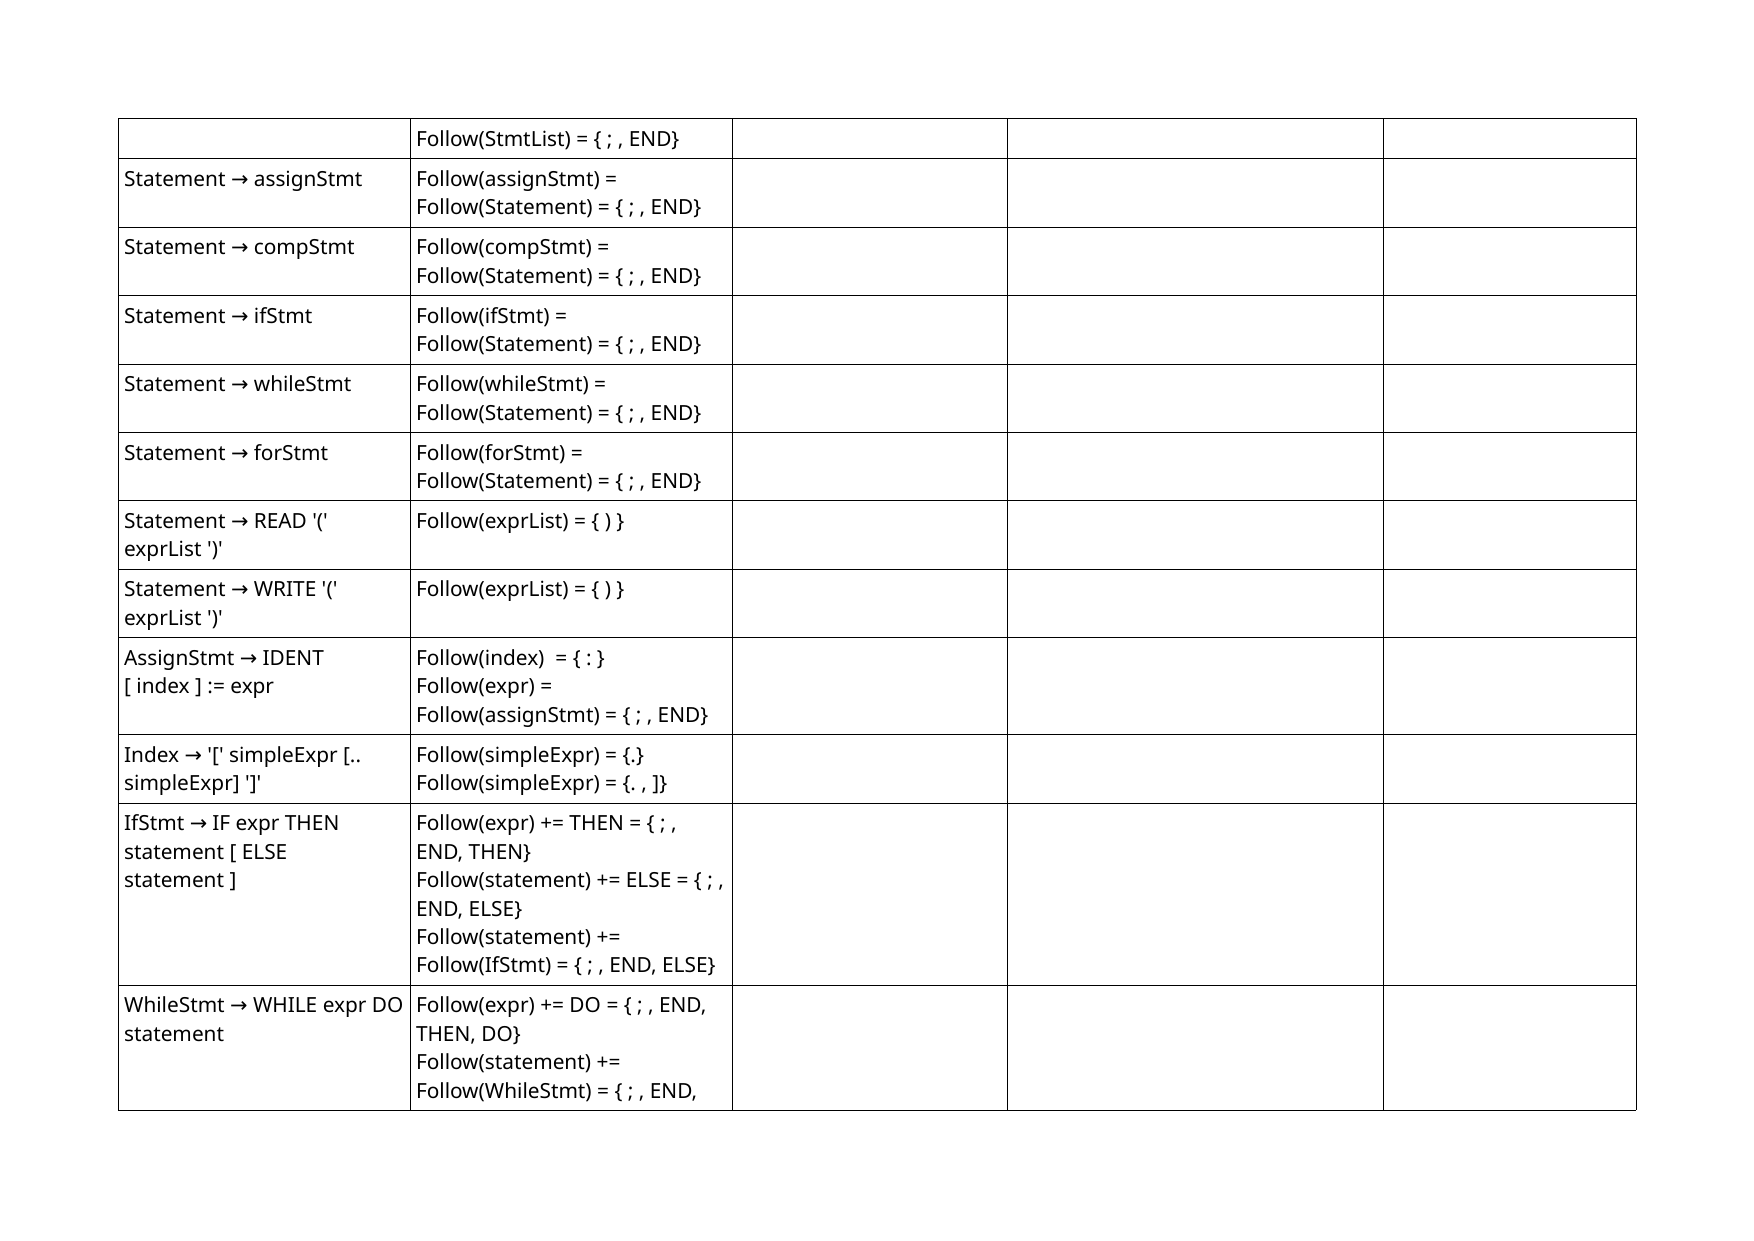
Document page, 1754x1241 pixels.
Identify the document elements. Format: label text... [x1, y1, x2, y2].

table_cell [733, 228, 1007, 295]
table_cell Follow(whileStmt) = Follow(Statement) = { ; , END} [411, 365, 732, 432]
table_cell [1008, 119, 1383, 158]
table_cell [733, 159, 1007, 227]
table_cell Statement → READ '(' exprList ')' [119, 501, 410, 569]
table_cell [1384, 570, 1636, 637]
table_cell AssignStmt → IDENT [ index ] := expr [119, 638, 410, 734]
table_cell [1384, 804, 1636, 985]
table_cell Follow(exprList) = { ) } [411, 570, 732, 637]
table_cell Follow(expr) += DO = { ; , END, THEN, DO} Follow(statement) += Follow(WhileStmt) = { ; , END, [411, 986, 732, 1110]
table_cell [1008, 735, 1383, 802]
table_cell Index → '[' simpleExpr [.. simpleExpr] ']' [119, 735, 410, 802]
table_cell [1008, 159, 1383, 227]
table_cell [1008, 570, 1383, 637]
table_cell Statement → compStmt [119, 228, 410, 295]
table_cell Statement → forStmt [119, 433, 410, 500]
table_cell [1384, 986, 1636, 1110]
table_cell [1384, 735, 1636, 802]
table_cell [119, 119, 410, 158]
table_cell Follow(expr) += THEN = { ; , END, THEN} Follow(statement) += ELSE = { ; , END, ELSE} Follow(statement) += Follow(IfStmt) = { ; , END, ELSE} [411, 804, 732, 985]
table_cell [733, 433, 1007, 500]
table_cell [1384, 228, 1636, 295]
table_cell Follow(ifStmt) = Follow(Statement) = { ; , END} [411, 296, 732, 363]
table_cell [733, 570, 1007, 637]
table_cell [1384, 433, 1636, 500]
table_cell Follow(exprList) = { ) } [411, 501, 732, 569]
table_cell IfStmt → IF expr THEN statement [ ELSE statement ] [119, 804, 410, 985]
table_cell [1008, 638, 1383, 734]
table_cell [733, 735, 1007, 802]
table_cell Follow(assignStmt) = Follow(Statement) = { ; , END} [411, 159, 732, 227]
table_cell [1008, 986, 1383, 1110]
table_cell Statement → assignStmt [119, 159, 410, 227]
table_cell [733, 119, 1007, 158]
table_cell [1384, 296, 1636, 363]
table_cell [733, 804, 1007, 985]
table_cell WhileStmt → WHILE expr DO statement [119, 986, 410, 1110]
table_cell [1384, 119, 1636, 158]
table_cell [733, 365, 1007, 432]
table_cell [1384, 365, 1636, 432]
table_cell [733, 638, 1007, 734]
table_cell [1384, 501, 1636, 569]
table_cell [1008, 365, 1383, 432]
table_cell Follow(StmtList) = { ; , END} [411, 119, 732, 158]
table_cell [733, 501, 1007, 569]
table_cell Follow(index) = { : } Follow(expr) = Follow(assignStmt) = { ; , END} [411, 638, 732, 734]
table_cell Statement → WRITE '(' exprList ')' [119, 570, 410, 637]
table_cell [1384, 159, 1636, 227]
table_cell [1008, 501, 1383, 569]
table_cell [1008, 433, 1383, 500]
table_cell [733, 986, 1007, 1110]
table_cell [733, 296, 1007, 363]
table_cell Statement → whileStmt [119, 365, 410, 432]
table_cell Follow(compStmt) = Follow(Statement) = { ; , END} [411, 228, 732, 295]
table_cell Follow(forStmt) = Follow(Statement) = { ; , END} [411, 433, 732, 500]
table_cell [1384, 638, 1636, 734]
table_cell [1008, 296, 1383, 363]
table_cell [1008, 804, 1383, 985]
table_cell [1008, 228, 1383, 295]
table_cell Follow(simpleExpr) = {.} Follow(simpleExpr) = {. , ]} [411, 735, 732, 802]
table_cell Statement → ifStmt [119, 296, 410, 363]
